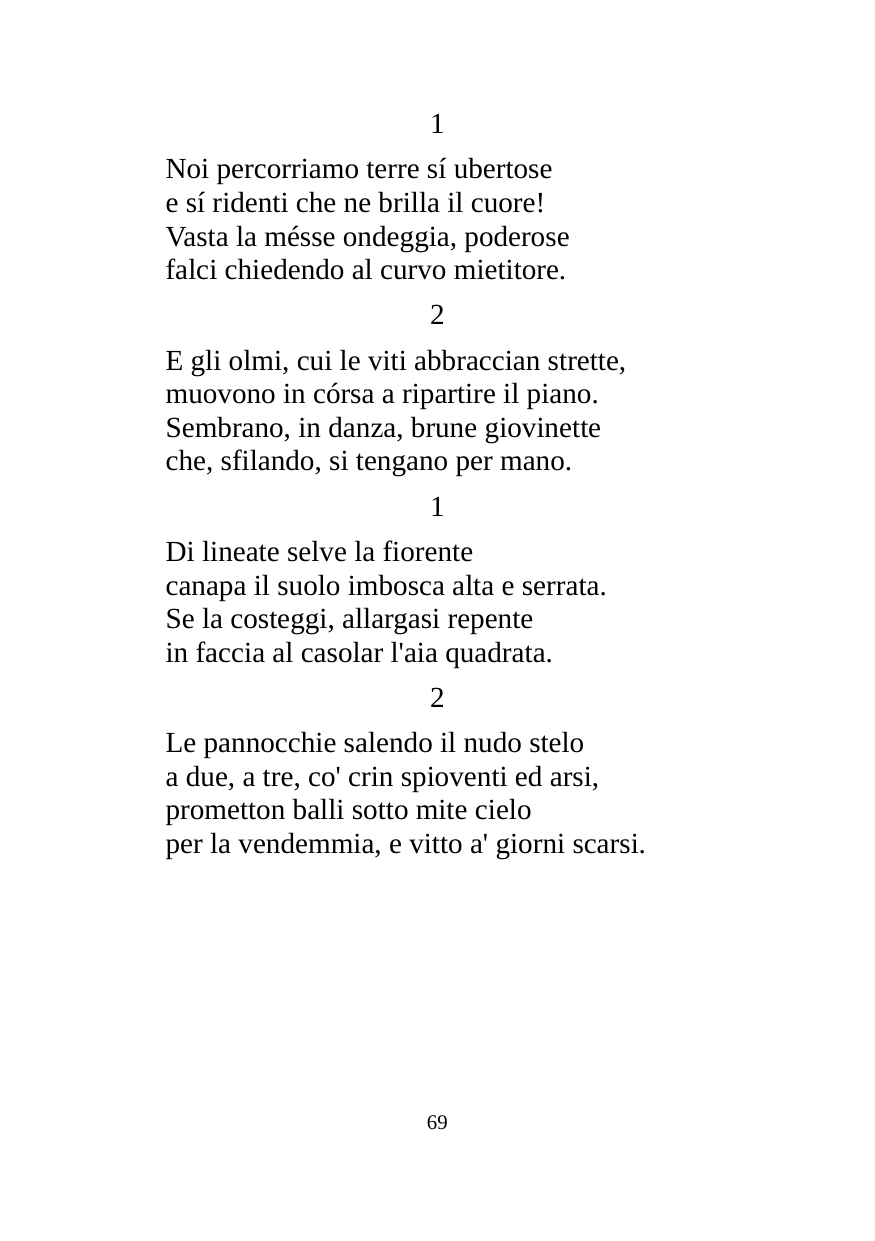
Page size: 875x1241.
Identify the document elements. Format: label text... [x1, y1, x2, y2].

text 1 [106, 106, 768, 140]
text 2 [106, 297, 768, 331]
text Le pannocchie salendo il nudo stelo a due, a tre, co' crin spioventi ed arsi, prometton balli sotto mite cielo per la vendemmia, e vitto a' giorni scarsi. [165, 725, 768, 859]
text Di lineate selve la fiorente canapa il suolo imbosca alta e serrata. Se la costeggi, allargasi repente in faccia al casolar l'aia quadrata. [165, 534, 768, 668]
text Noi percorriamo terre sí ubertose e sí ridenti che ne brilla il cuore! Vasta la mésse ondeggia, poderose falci chiedendo al curvo mietitore. [165, 152, 768, 286]
text 1 [106, 489, 768, 522]
text 2 [106, 680, 768, 713]
text E gli olmi, cui le viti abbraccian strette, muovono in córsa a ripartire il piano. Sembrano, in danza, brune giovinette che, sfilando, si tengano per mano. [165, 343, 768, 477]
